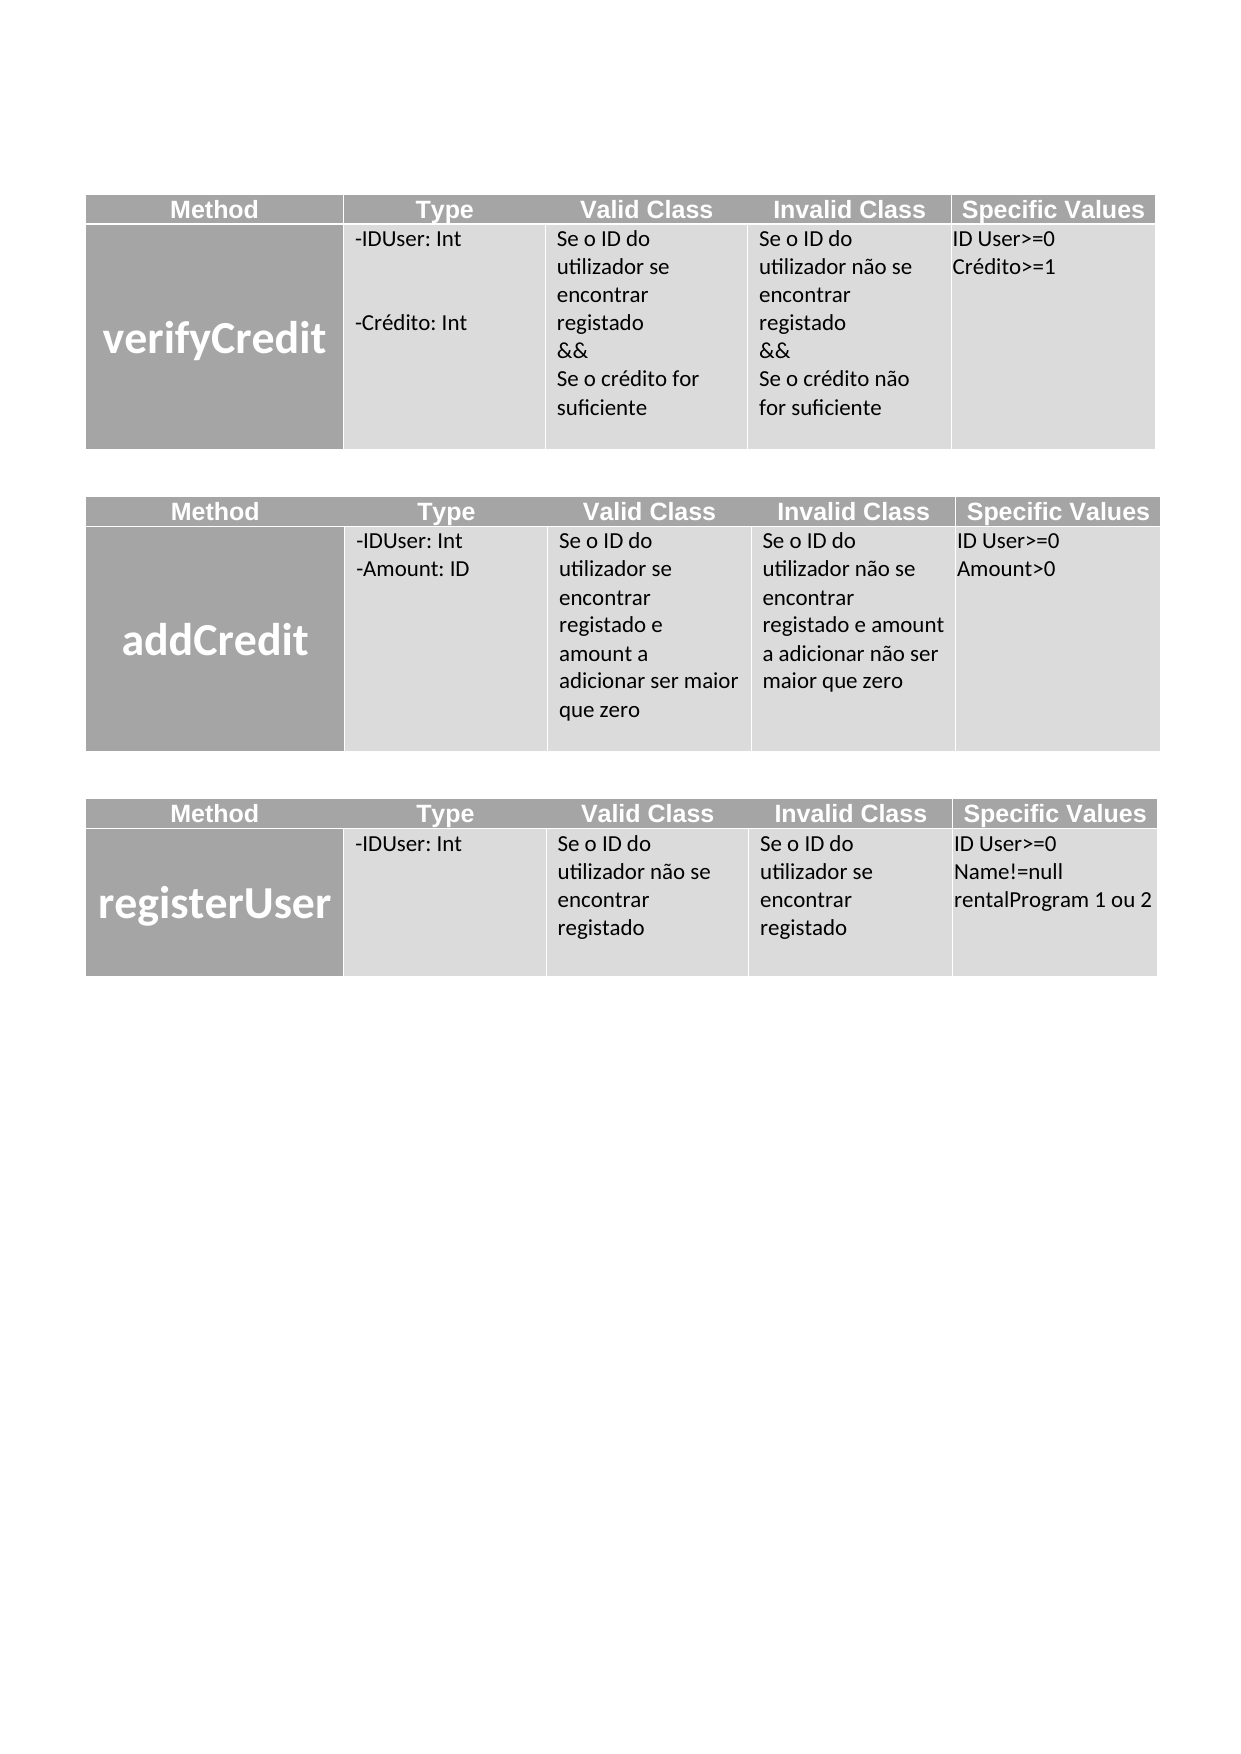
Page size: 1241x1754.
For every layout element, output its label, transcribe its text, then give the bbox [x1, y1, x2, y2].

table_header Specific Values [952, 195, 1155, 223]
table_cell Se o ID do utilizador se encontrar registado && Se o crédito for suficiente [546, 225, 747, 449]
table_cell Se o ID do utilizador não se encontrar registado e amount a adicionar não ser maior que zero [752, 527, 955, 751]
table_header Valid Class [548, 497, 751, 526]
table_header Invalid Class [749, 799, 952, 828]
table_header Type [344, 799, 546, 828]
table_cell -IDUser: Int -Crédito: Int [344, 225, 545, 449]
table_header Invalid Class [751, 497, 955, 526]
table_cell ID User>=0 Amount>0 [956, 527, 1160, 751]
table_header Method [86, 497, 345, 526]
table_header Invalid Class [748, 195, 951, 223]
table_cell -IDUser: Int -Amount: ID [345, 527, 547, 751]
table_cell Se o ID do utilizador se encontrar registado e amount a adicionar ser maior que zero [548, 527, 751, 751]
table_cell -IDUser: Int [344, 829, 546, 976]
table_header Valid Class [545, 195, 748, 223]
table_cell Se o ID do utilizador não se encontrar registado && Se o crédito não for suficiente [748, 225, 951, 449]
table_header Method [86, 799, 344, 828]
table_cell ID User>=0 Name!=null rentalProgram 1 ou 2 [953, 829, 1157, 976]
table_header Method [86, 195, 343, 223]
table_cell ID User>=0 Crédito>=1 [952, 225, 1155, 449]
table_cell registerUser [86, 829, 343, 976]
table_cell verifyCredit [86, 225, 343, 449]
table_cell Se o ID do utilizador não se encontrar registado [547, 829, 748, 976]
table_header Specific Values [953, 799, 1157, 828]
table_cell addCredit [86, 527, 344, 751]
table_header Type [344, 195, 545, 223]
table_header Type [345, 497, 548, 526]
table_header Valid Class [546, 799, 749, 828]
table_cell Se o ID do utilizador se encontrar registado [749, 829, 952, 976]
table_header Specific Values [956, 497, 1160, 526]
